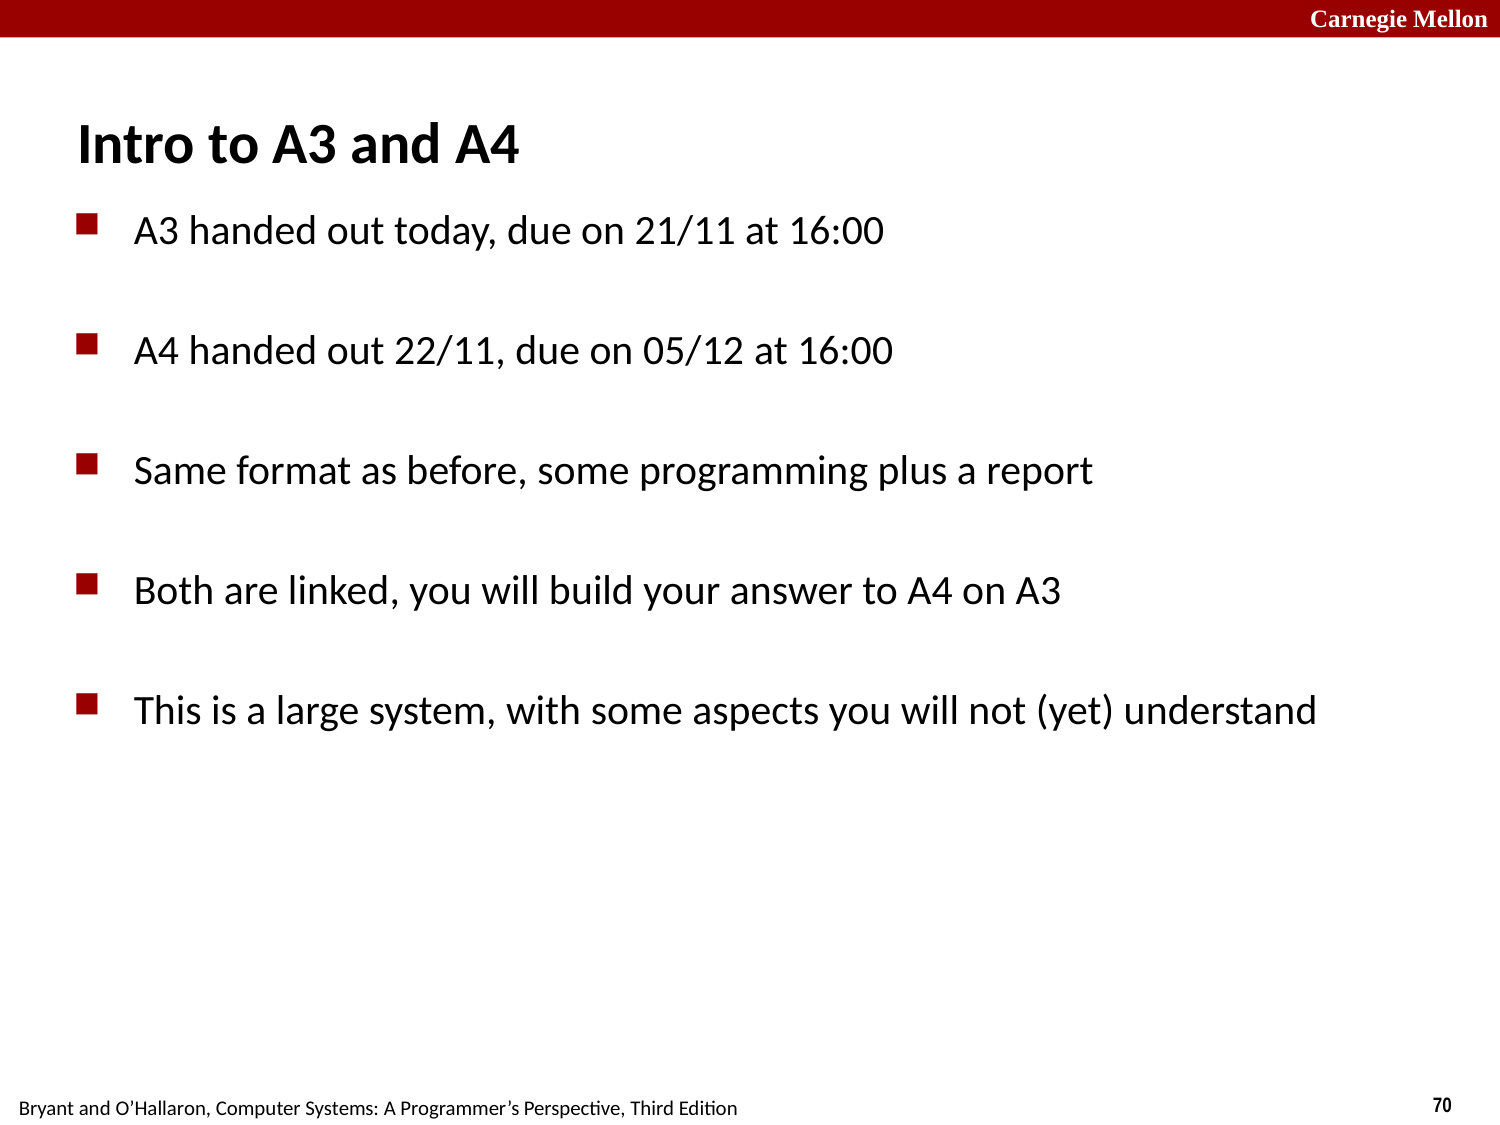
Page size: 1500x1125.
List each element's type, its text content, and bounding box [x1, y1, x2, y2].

title Intro to A3 and A4 [62, 93, 1297, 188]
list A3 handed out today, due on 21/11 at 16:00 A4 handed out 22/11, due on 05/12 at 16:00 Same format as before, some programming plus a report Both are linked, you will build your answer to A4 on A3 This is a large system, with some aspects you will not (yet) understand [62, 195, 1358, 631]
